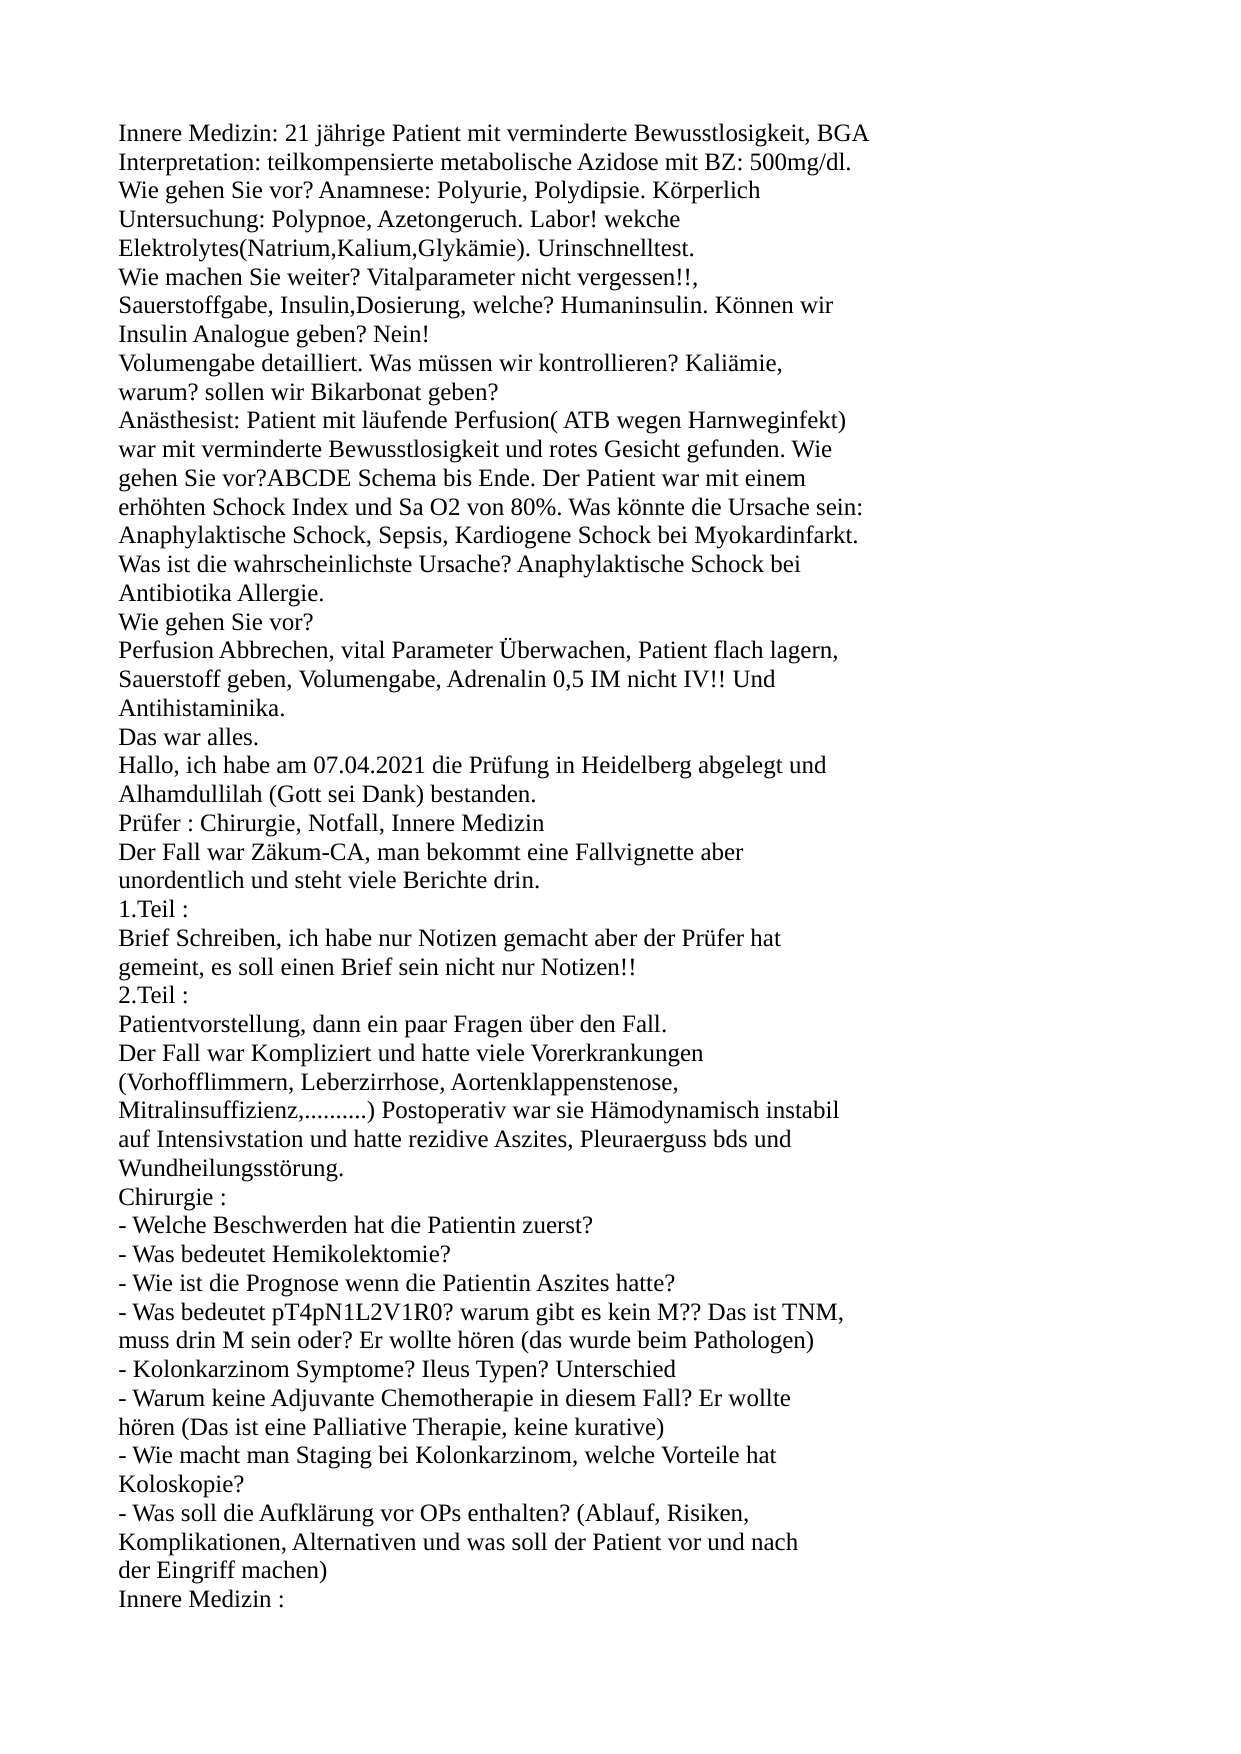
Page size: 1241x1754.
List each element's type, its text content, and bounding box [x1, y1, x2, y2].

text war mit verminderte Bewusstlosigkeit und rotes Gesicht gefunden. Wie [118, 434, 1122, 463]
text Der Fall war Zäkum-CA, man bekommt eine Fallvignette aber [118, 837, 1122, 866]
text Alhamdullilah (Gott sei Dank) bestanden. [118, 779, 1122, 808]
text Antibiotika Allergie. [118, 578, 1122, 607]
text Was ist die wahrscheinlichste Ursache? Anaphylaktische Schock bei [118, 549, 1122, 578]
text Innere Medizin: 21 jährige Patient mit verminderte Bewusstlosigkeit, BGA [118, 118, 1122, 147]
text Untersuchung: Polypnoe, Azetongeruch. Labor! wekche [118, 204, 1122, 233]
text gemeint, es soll einen Brief sein nicht nur Notizen!! [118, 952, 1122, 981]
text Hallo, ich habe am 07.04.2021 die Prüfung in Heidelberg abgelegt und [118, 751, 1122, 779]
text - Was bedeutet pT4pN1L2V1R0? warum gibt es kein M?? Das ist TNM, [118, 1297, 1122, 1326]
text Komplikationen, Alternativen und was soll der Patient vor und nach [118, 1527, 1122, 1556]
text 1.Teil : [118, 894, 1122, 923]
text Antihistaminika. [118, 693, 1122, 722]
text warum? sollen wir Bikarbonat geben? [118, 377, 1122, 406]
text Interpretation: teilkompensierte metabolische Azidose mit BZ: 500mg/dl. [118, 147, 1122, 176]
text Chirurgie : [118, 1182, 1122, 1211]
text der Eingriff machen) [118, 1556, 1122, 1584]
text auf Intensivstation und hatte rezidive Aszites, Pleuraerguss bds und [118, 1124, 1122, 1153]
text - Welche Beschwerden hat die Patientin zuerst? [118, 1211, 1122, 1239]
text Anästhesist: Patient mit läufende Perfusion( ATB wegen Harnweginfekt) [118, 406, 1122, 434]
text Volumengabe detailliert. Was müssen wir kontrollieren? Kaliämie, [118, 348, 1122, 377]
text Innere Medizin : [118, 1584, 1122, 1613]
text erhöhten Schock Index und Sa O2 von 80%. Was könnte die Ursache sein: [118, 492, 1122, 521]
text - Kolonkarzinom Symptome? Ileus Typen? Unterschied [118, 1354, 1122, 1383]
text - Warum keine Adjuvante Chemotherapie in diesem Fall? Er wollte [118, 1383, 1122, 1412]
text Elektrolytes(Natrium,Kalium,Glykämie). Urinschnelltest. [118, 233, 1122, 262]
text unordentlich und steht viele Berichte drin. [118, 866, 1122, 894]
text Perfusion Abbrechen, vital Parameter Überwachen, Patient flach lagern, [118, 636, 1122, 664]
text muss drin M sein oder? Er wollte hören (das wurde beim Pathologen) [118, 1326, 1122, 1354]
text Sauerstoffgabe, Insulin,Dosierung, welche? Humaninsulin. Können wir [118, 291, 1122, 319]
text - Wie ist die Prognose wenn die Patientin Aszites hatte? [118, 1268, 1122, 1297]
text hören (Das ist eine Palliative Therapie, keine kurative) [118, 1412, 1122, 1441]
text - Was bedeutet Hemikolektomie? [118, 1239, 1122, 1268]
text Prüfer : Chirurgie, Notfall, Innere Medizin [118, 808, 1122, 837]
text Anaphylaktische Schock, Sepsis, Kardiogene Schock bei Myokardinfarkt. [118, 521, 1122, 549]
text Patientvorstellung, dann ein paar Fragen über den Fall. [118, 1009, 1122, 1038]
text Wie gehen Sie vor? [118, 607, 1122, 636]
text (Vorhofflimmern, Leberzirrhose, Aortenklappenstenose, [118, 1067, 1122, 1096]
text Wie machen Sie weiter? Vitalparameter nicht vergessen!!, [118, 262, 1122, 291]
text Wundheilungsstörung. [118, 1153, 1122, 1182]
text Wie gehen Sie vor? Anamnese: Polyurie, Polydipsie. Körperlich [118, 176, 1122, 204]
text Insulin Analogue geben? Nein! [118, 319, 1122, 348]
text - Wie macht man Staging bei Kolonkarzinom, welche Vorteile hat [118, 1441, 1122, 1469]
text Der Fall war Kompliziert und hatte viele Vorerkrankungen [118, 1038, 1122, 1067]
text 2.Teil : [118, 981, 1122, 1009]
text Sauerstoff geben, Volumengabe, Adrenalin 0,5 IM nicht IV!! Und [118, 664, 1122, 693]
text Das war alles. [118, 722, 1122, 751]
text Mitralinsuffizienz,..........) Postoperativ war sie Hämodynamisch instabil [118, 1096, 1122, 1124]
text Brief Schreiben, ich habe nur Notizen gemacht aber der Prüfer hat [118, 923, 1122, 952]
text - Was soll die Aufklärung vor OPs enthalten? (Ablauf, Risiken, [118, 1498, 1122, 1527]
text Koloskopie? [118, 1469, 1122, 1498]
text gehen Sie vor?ABCDE Schema bis Ende. Der Patient war mit einem [118, 463, 1122, 492]
